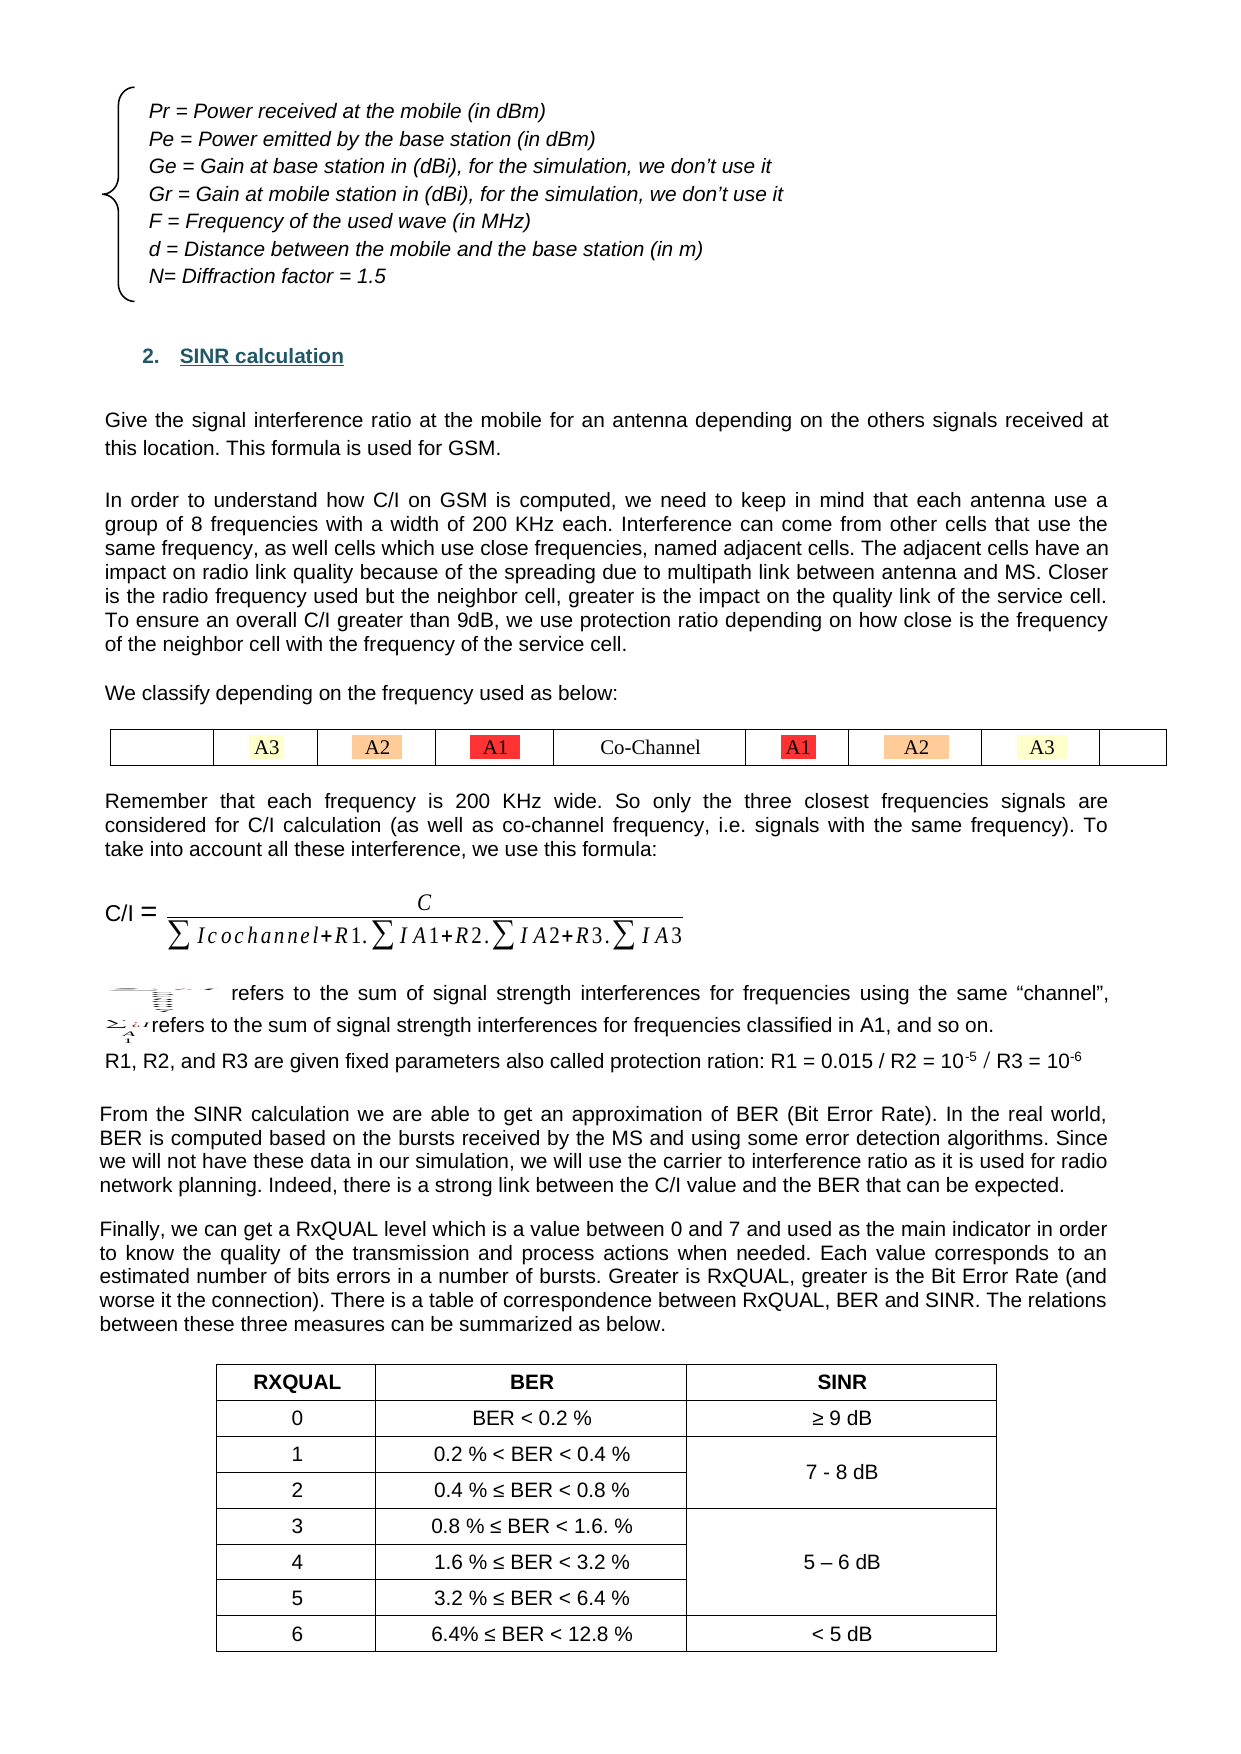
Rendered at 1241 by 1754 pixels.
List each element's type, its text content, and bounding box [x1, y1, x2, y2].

text Pr = Power received at the mobile (in dBm) [120, 99, 1110, 123]
subtitle SINR calculation [142, 344, 1110, 368]
text Ge = Gain at base station in (dBi), for the simulation, we don’t use it [149, 154, 1110, 178]
table_cell 2 [217, 1473, 375, 1507]
table_cell 6.4% ≤ BER < 12.8 % [376, 1616, 686, 1651]
table_cell 0.4 % ≤ BER < 0.8 % [376, 1473, 686, 1507]
table_header [1100, 730, 1166, 764]
text N= Diffraction factor = 1.5 [149, 264, 1110, 288]
table_cell 7 - 8 dB [687, 1437, 996, 1507]
table_cell 6 [217, 1616, 375, 1651]
table_header A2 [318, 730, 435, 764]
table_cell 3 [217, 1509, 375, 1543]
table_header A1 [746, 730, 848, 764]
text Give the signal interference ratio at the mobile for an antenna depending on the others signals received at this location. This formula is used for GSM. [104, 408, 1110, 459]
text We classify depending on the frequency used as below: [104, 681, 1110, 704]
table_header BER [376, 1365, 686, 1400]
text d = Distance between the mobile and the base station (in m) [149, 236, 1110, 260]
table_cell 3.2 % ≤ BER < 6.4 % [376, 1580, 686, 1615]
table_cell 0 [217, 1401, 375, 1436]
text Gr = Gain at mobile station in (dBi), for the simulation, we don’t use it [149, 181, 1110, 205]
table_cell 5 – 6 dB [687, 1509, 996, 1615]
table_header RXQUAL [217, 1365, 375, 1400]
text Finally, we can get a RxQUAL level which is a value between 0 and 7 and used as the main indicator in order to know the quality of the transmission and process actions when needed. Each value corresponds to an estimated number of bits errors in a number of bursts. Greater is RxQUAL, greater is the Bit Error Rate (and worse it the connection). There is a table of correspondence between RxQUAL, BER and SINR. The relations between these three measures can be summarized as below. [99, 1216, 1109, 1336]
text Remember that each frequency is 200 KHz wide. So only the three closest frequencies signals are considered for C/I calculation (as well as co-channel frequency, i.e. signals with the same frequency). To take into account all these interference, we use this formula: [104, 789, 1110, 861]
text R1, R2, and R3 are given fixed parameters also called protection ration: R1 = 0.015 / R2 = 10-5 / R3 = 10-6 [104, 1045, 1110, 1074]
table_header SINR [687, 1365, 996, 1400]
table_cell 1 [217, 1437, 375, 1472]
table_header Co-Channel [554, 730, 745, 764]
text C/I = [104, 890, 1110, 952]
table_cell ≥ 9 dB [687, 1401, 996, 1436]
table_cell 5 [217, 1580, 375, 1615]
table_header A1 [436, 730, 553, 764]
text From the SINR calculation we are able to get an approximation of BER (Bit Error Rate). In the real world, BER is computed based on the bursts received by the MS and using some error detection algorithms. Since we will not have these data in our simulation, we will use the carrier to interference ratio as it is used for radio network planning. Indeed, there is a strong link between the C/I value and the BER that can be expected. [99, 1101, 1109, 1197]
table_cell 1.6 % ≤ BER < 3.2 % [376, 1545, 686, 1579]
table_cell 0.8 % ≤ BER < 1.6. % [376, 1509, 686, 1543]
table_cell < 5 dB [687, 1616, 996, 1651]
text [75, 99, 118, 123]
text F = Frequency of the used wave (in MHz) [149, 209, 1110, 233]
table_cell BER < 0.2 % [376, 1401, 686, 1436]
text In order to understand how C/I on GSM is computed, we need to keep in mind that each antenna use a group of 8 frequencies with a width of 200 KHz each. Interference can come from other cells that use the same frequency, as well cells which use close frequencies, named adjacent cells. The adjacent cells have an impact on radio link quality because of the spreading due to multipath link between antenna and MS. Closer is the radio frequency used but the neighbor cell, greater is the impact on the quality link of the service cell. To ensure an overall C/I greater than 9dB, we use protection ratio depending on how close is the frequency of the neighbor cell with the frequency of the service cell. [104, 488, 1110, 656]
table_header A3 [982, 730, 1099, 764]
table_cell 0.2 % < BER < 0.4 % [376, 1437, 686, 1472]
table_header [111, 730, 213, 764]
table_cell 4 [217, 1545, 375, 1579]
table_header A3 [214, 730, 317, 764]
table_header A2 [849, 730, 981, 764]
text Pe = Power emitted by the base station (in dBm) [149, 126, 1110, 150]
subtitle refers to the sum of signal strength interferences for frequencies using the same “channel”, refers to the sum of signal strength interferences for frequencies classified in A1, and so on. [104, 981, 1110, 1045]
